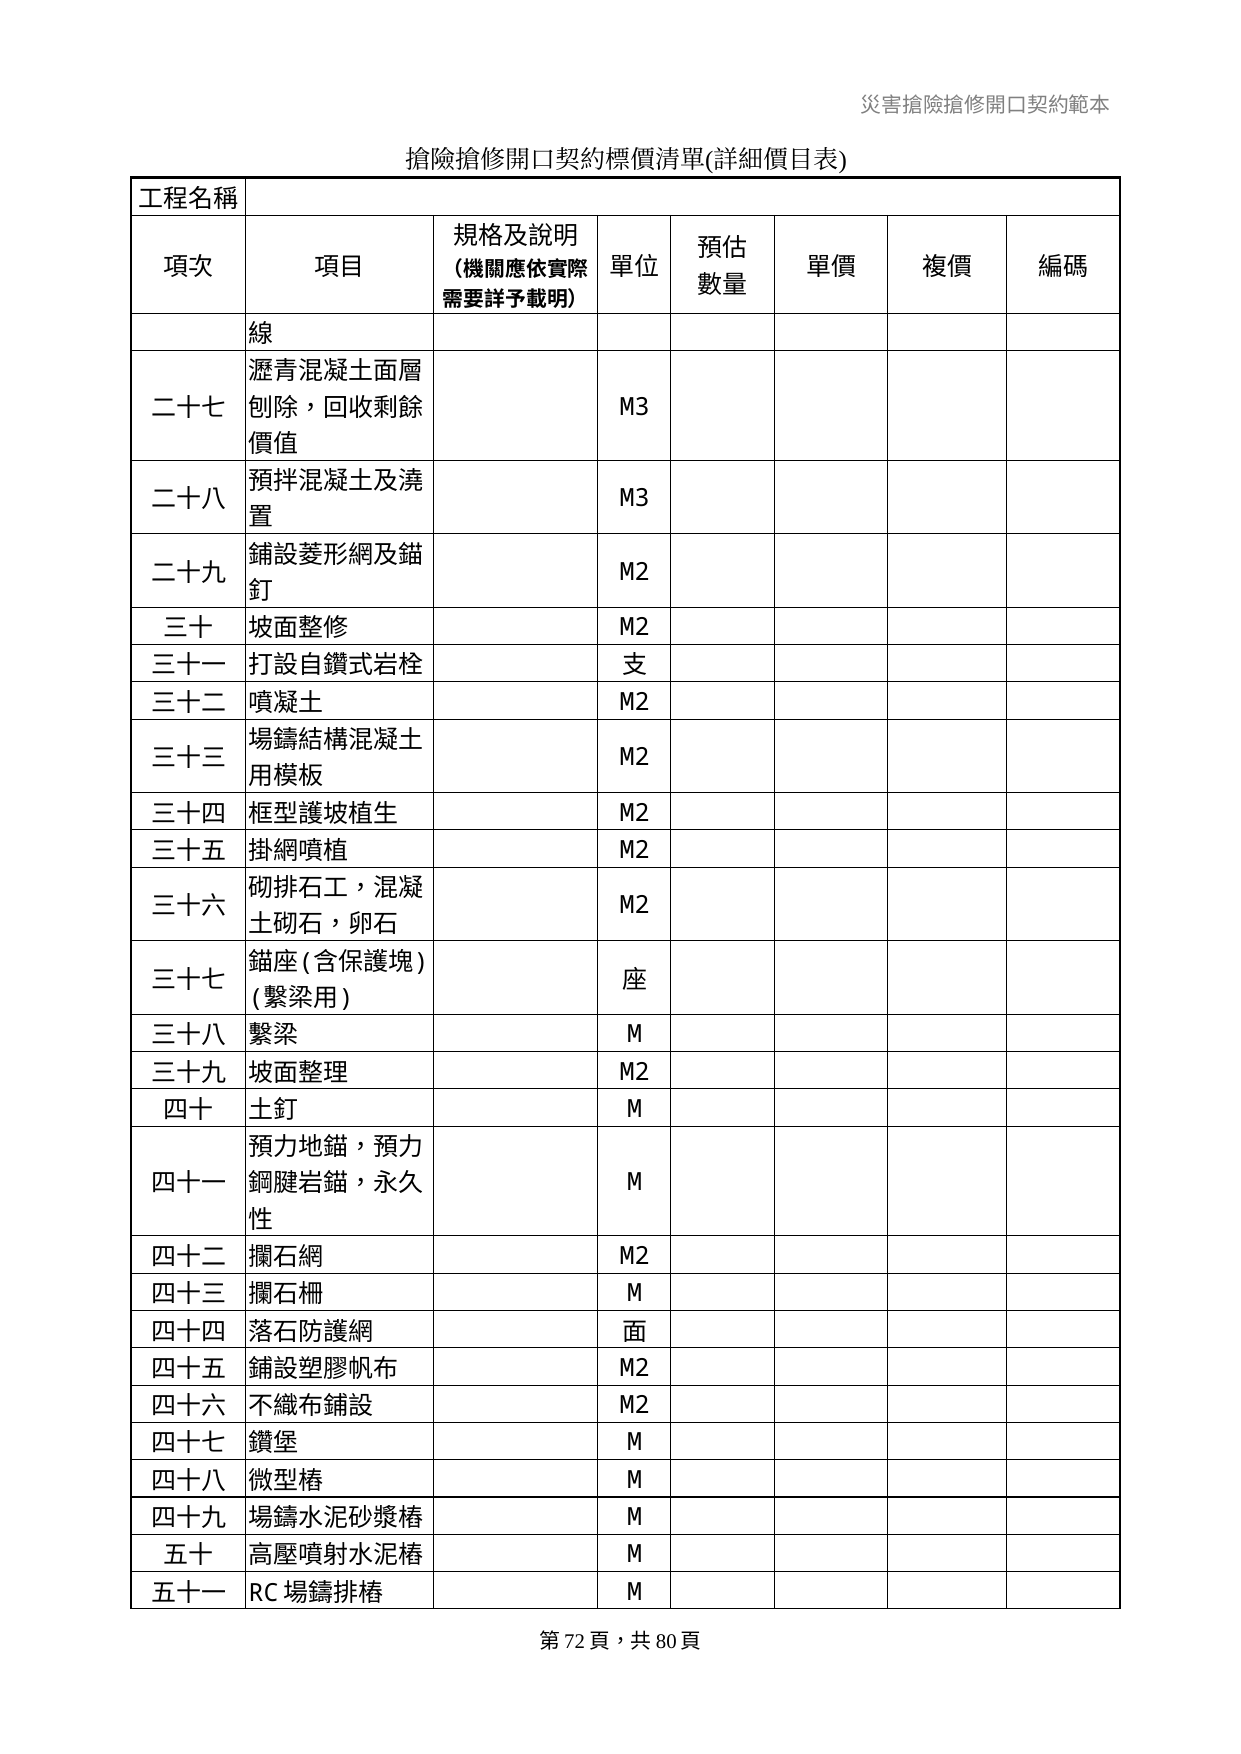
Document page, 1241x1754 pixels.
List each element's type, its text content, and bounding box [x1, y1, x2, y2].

table_cell M2 [598, 1348, 670, 1384]
table_cell [888, 1460, 1006, 1496]
table_cell 二十七 [132, 351, 245, 459]
table_cell 二十九 [132, 534, 245, 607]
table_cell [888, 868, 1006, 940]
table_cell [434, 1127, 597, 1235]
table_cell [888, 1498, 1006, 1534]
table_cell 繫梁 [246, 1015, 433, 1051]
table_cell [888, 682, 1006, 718]
table_cell 五十一 [132, 1572, 245, 1608]
table_cell M2 [598, 682, 670, 718]
table_cell [775, 314, 887, 350]
table_cell [1007, 1015, 1119, 1051]
table_cell [671, 830, 774, 867]
table_cell [1007, 1498, 1119, 1534]
table_cell 打設自鑽式岩栓 [246, 645, 433, 681]
table_cell 面 [598, 1311, 670, 1347]
table_cell [775, 1236, 887, 1273]
table_cell 四十 [132, 1089, 245, 1126]
table_header 搶險搶修開口契約標價清單(詳細價目表) [131, 143, 1120, 176]
table_cell 四十一 [132, 1127, 245, 1235]
table_cell [888, 1236, 1006, 1273]
table_cell M2 [598, 608, 670, 644]
table_cell [1007, 830, 1119, 867]
table_cell [671, 1052, 774, 1088]
table_cell M [598, 1423, 670, 1459]
table_cell 土釘 [246, 1089, 433, 1126]
table_cell [775, 1127, 887, 1235]
table_cell 四十二 [132, 1236, 245, 1273]
table_cell 框型護坡植生 [246, 793, 433, 829]
table_cell [1007, 1089, 1119, 1126]
table_cell [671, 1236, 774, 1273]
table_cell [1007, 1348, 1119, 1384]
table_cell 錨座(含保護塊)(繫梁用) [246, 941, 433, 1014]
table_cell [434, 645, 597, 681]
table_cell [888, 461, 1006, 533]
table_cell [1007, 868, 1119, 940]
table_cell [434, 720, 597, 792]
table_cell 三十九 [132, 1052, 245, 1088]
table_cell 項次 [132, 216, 245, 312]
table_cell [888, 351, 1006, 459]
table_cell [888, 645, 1006, 681]
table_cell [775, 1423, 887, 1459]
table_cell 單價 [775, 216, 887, 312]
table_cell [775, 534, 887, 607]
table_cell [434, 868, 597, 940]
table_cell [434, 351, 597, 459]
table_cell 預估數量 [671, 216, 774, 312]
table_cell 三十二 [132, 682, 245, 718]
table_cell [434, 1498, 597, 1534]
table_cell [1007, 682, 1119, 718]
table_cell [671, 1498, 774, 1534]
table_cell 四十三 [132, 1274, 245, 1310]
table_cell [1007, 1572, 1119, 1608]
table_cell 三十六 [132, 868, 245, 940]
table_cell [434, 941, 597, 1014]
table_cell 鑽堡 [246, 1423, 433, 1459]
table_cell [888, 830, 1006, 867]
table_cell 預力地錨，預力鋼腱岩錨，永久性 [246, 1127, 433, 1235]
table_cell 三十一 [132, 645, 245, 681]
table_cell 攔石柵 [246, 1274, 433, 1310]
table_cell [1007, 1127, 1119, 1235]
table_cell [775, 608, 887, 644]
table_cell 三十四 [132, 793, 245, 829]
table_cell [1007, 1535, 1119, 1571]
table_cell [671, 1572, 774, 1608]
table_cell [434, 1386, 597, 1422]
table_cell [775, 351, 887, 459]
table_cell [888, 314, 1006, 350]
table_cell [1007, 720, 1119, 792]
table_cell 鋪設塑膠帆布 [246, 1348, 433, 1384]
table_cell M2 [598, 720, 670, 792]
table_cell 三十七 [132, 941, 245, 1014]
table_cell [888, 1127, 1006, 1235]
table_cell [671, 682, 774, 718]
table_cell [671, 351, 774, 459]
table_cell 複價 [888, 216, 1006, 312]
table_cell [434, 608, 597, 644]
table_cell [888, 1274, 1006, 1310]
table_cell 三十三 [132, 720, 245, 792]
table_cell 支 [598, 645, 670, 681]
table_cell M2 [598, 830, 670, 867]
table_cell [671, 941, 774, 1014]
table_cell 場鑄結構混凝土用模板 [246, 720, 433, 792]
table_cell [1007, 1386, 1119, 1422]
table_cell [888, 1423, 1006, 1459]
table_cell [598, 314, 670, 350]
table_cell [775, 1386, 887, 1422]
table_cell [671, 608, 774, 644]
table_cell M2 [598, 1236, 670, 1273]
table_cell M2 [598, 1386, 670, 1422]
table_cell [434, 682, 597, 718]
table_cell [671, 1348, 774, 1384]
table_cell 工程名稱 [132, 179, 245, 215]
table_cell [671, 1423, 774, 1459]
table_cell [434, 1052, 597, 1088]
table_cell RC場鑄排樁 [246, 1572, 433, 1608]
table_cell 編碼 [1007, 216, 1119, 312]
table_cell [888, 1348, 1006, 1384]
table_cell [671, 868, 774, 940]
table_cell [434, 1236, 597, 1273]
table_cell [671, 1311, 774, 1347]
table_cell [775, 1535, 887, 1571]
table_cell [1007, 1274, 1119, 1310]
table_cell 四十五 [132, 1348, 245, 1384]
table_cell 高壓噴射水泥樁 [246, 1535, 433, 1571]
table_cell [888, 793, 1006, 829]
table_cell [775, 793, 887, 829]
table_cell [1007, 314, 1119, 350]
table_cell 噴凝土 [246, 682, 433, 718]
table_cell [775, 1572, 887, 1608]
table_cell 鋪設菱形網及錨釘 [246, 534, 433, 607]
table_cell [434, 1311, 597, 1347]
table_cell 項目 [246, 216, 433, 312]
table_cell 四十四 [132, 1311, 245, 1347]
table_cell M [598, 1460, 670, 1496]
table_cell 四十七 [132, 1423, 245, 1459]
table_cell [434, 534, 597, 607]
table_cell 掛網噴植 [246, 830, 433, 867]
table_cell [671, 1386, 774, 1422]
table_cell [434, 1572, 597, 1608]
table_cell [1007, 608, 1119, 644]
table_cell [434, 1460, 597, 1496]
table_cell [888, 1386, 1006, 1422]
table_cell [1007, 1311, 1119, 1347]
table_cell [775, 1274, 887, 1310]
table_cell [671, 534, 774, 607]
table_cell [434, 461, 597, 533]
table_cell M [598, 1572, 670, 1608]
table_cell M2 [598, 534, 670, 607]
table_cell M [598, 1015, 670, 1051]
table_cell [671, 1089, 774, 1126]
table_cell [246, 179, 1119, 215]
table_cell [775, 1460, 887, 1496]
table_cell [888, 608, 1006, 644]
table_cell M3 [598, 461, 670, 533]
table_cell [775, 461, 887, 533]
table_cell 四十八 [132, 1460, 245, 1496]
table_cell 落石防護網 [246, 1311, 433, 1347]
table_cell [434, 830, 597, 867]
table_cell [888, 1572, 1006, 1608]
table_cell [775, 720, 887, 792]
table_cell [434, 1274, 597, 1310]
table_cell [671, 1127, 774, 1235]
table_cell [1007, 645, 1119, 681]
table_cell [1007, 1460, 1119, 1496]
table_cell [671, 1460, 774, 1496]
table_cell [888, 534, 1006, 607]
table_cell [671, 793, 774, 829]
table_cell [775, 868, 887, 940]
table_cell [775, 1052, 887, 1088]
table_cell [1007, 461, 1119, 533]
table_cell 預拌混凝土及澆置 [246, 461, 433, 533]
table_cell M3 [598, 351, 670, 459]
table_cell [775, 1089, 887, 1126]
table_cell 規格及說明 （機關應依實際需要詳予載明） [434, 216, 597, 312]
table_cell [1007, 1236, 1119, 1273]
table_cell [1007, 941, 1119, 1014]
table_cell [888, 1311, 1006, 1347]
table_cell [888, 1535, 1006, 1571]
table_cell M [598, 1535, 670, 1571]
table_cell [775, 682, 887, 718]
table_cell 三十五 [132, 830, 245, 867]
table_cell M2 [598, 1052, 670, 1088]
table_cell [671, 720, 774, 792]
table_cell M2 [598, 793, 670, 829]
table_cell [434, 1423, 597, 1459]
table_cell [775, 830, 887, 867]
table_cell M [598, 1498, 670, 1534]
table_cell [775, 1498, 887, 1534]
table_cell [1007, 793, 1119, 829]
table_cell 線 [246, 314, 433, 350]
table_cell 不織布鋪設 [246, 1386, 433, 1422]
table_cell M [598, 1274, 670, 1310]
table_cell [775, 645, 887, 681]
table_cell 單位 [598, 216, 670, 312]
table_cell 座 [598, 941, 670, 1014]
table_cell 坡面整理 [246, 1052, 433, 1088]
table_cell 四十九 [132, 1498, 245, 1534]
table_cell [775, 1015, 887, 1051]
table_cell [434, 1348, 597, 1384]
table_cell [888, 1015, 1006, 1051]
table_cell [671, 314, 774, 350]
table_cell 三十 [132, 608, 245, 644]
table_cell 四十六 [132, 1386, 245, 1422]
table_cell 五十 [132, 1535, 245, 1571]
table_cell [1007, 351, 1119, 459]
table_cell [888, 941, 1006, 1014]
table_cell [132, 314, 245, 350]
table_cell [671, 461, 774, 533]
table_cell [434, 1089, 597, 1126]
table_cell [888, 1089, 1006, 1126]
table_cell 坡面整修 [246, 608, 433, 644]
table_cell 場鑄水泥砂漿樁 [246, 1498, 433, 1534]
table_cell [434, 793, 597, 829]
table_cell 二十八 [132, 461, 245, 533]
table_cell [434, 1535, 597, 1571]
table_cell 三十八 [132, 1015, 245, 1051]
table_cell [775, 941, 887, 1014]
table_cell [671, 1015, 774, 1051]
table_cell [888, 720, 1006, 792]
table_cell [1007, 1423, 1119, 1459]
table_cell [775, 1311, 887, 1347]
table_cell [671, 645, 774, 681]
table_cell M [598, 1089, 670, 1126]
table_cell [1007, 534, 1119, 607]
table_cell [671, 1535, 774, 1571]
table_cell M [598, 1127, 670, 1235]
table_cell [434, 314, 597, 350]
table_cell M2 [598, 868, 670, 940]
table_cell [888, 1052, 1006, 1088]
table_cell [1007, 1052, 1119, 1088]
table_cell [775, 1348, 887, 1384]
table_cell 瀝青混凝土面層刨除，回收剩餘價值 [246, 351, 433, 459]
table_cell 攔石網 [246, 1236, 433, 1273]
table_cell [671, 1274, 774, 1310]
table_cell 微型樁 [246, 1460, 433, 1496]
table_cell [434, 1015, 597, 1051]
table_cell 砌排石工，混凝土砌石，卵石 [246, 868, 433, 940]
